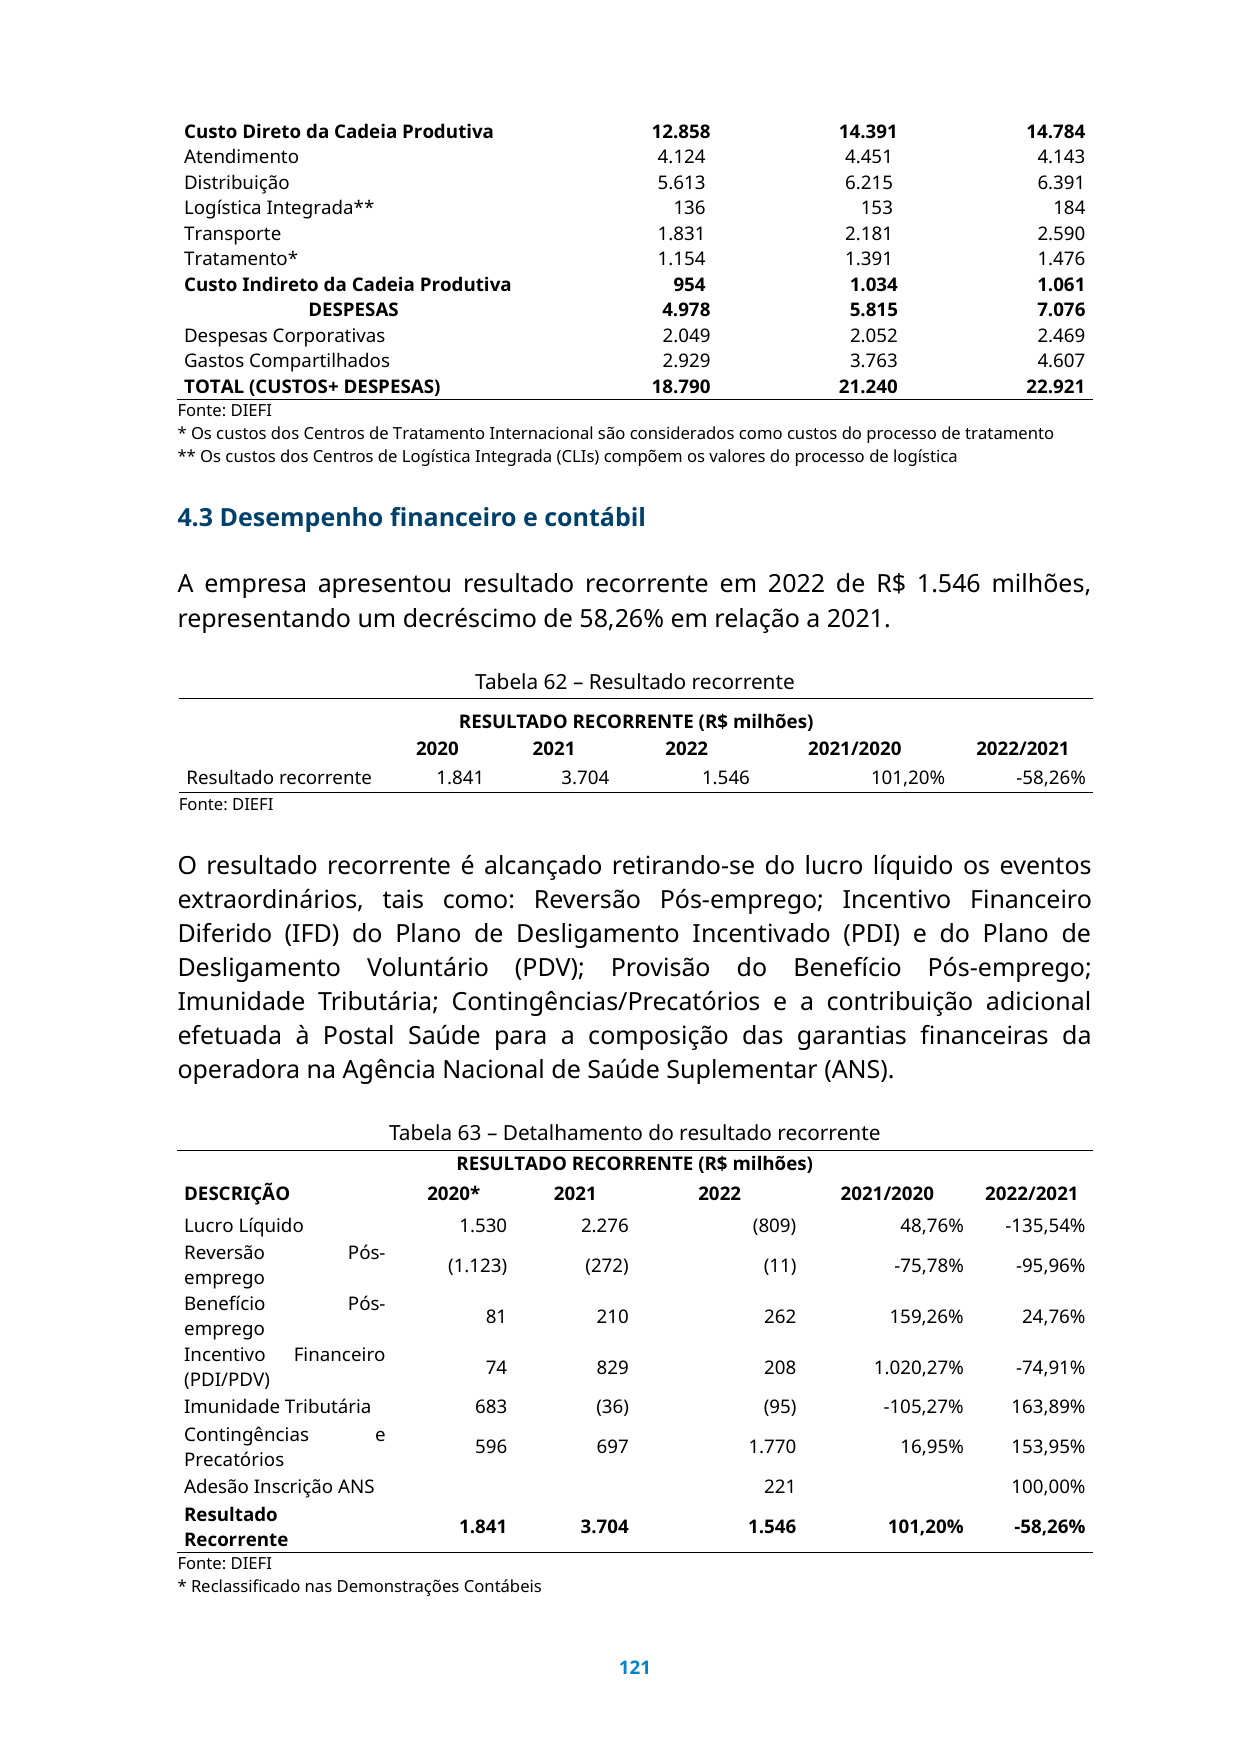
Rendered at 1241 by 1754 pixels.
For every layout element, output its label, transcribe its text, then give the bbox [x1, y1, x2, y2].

table_header RESULTADO RECORRENTE (R$ milhões) [177, 1151, 1093, 1176]
table_cell [514, 1472, 636, 1501]
table_cell 159,26% [803, 1290, 971, 1341]
text 4.3 Desempenho financeiro e contábil [177, 499, 1092, 534]
table_cell Custo Direto da Cadeia Produtiva [177, 118, 530, 144]
table_cell 2021 [514, 1176, 636, 1210]
table_cell 3.704 [514, 1501, 636, 1552]
table_cell 2022/2021 [971, 1176, 1093, 1210]
table_cell (272) [514, 1239, 636, 1290]
table_cell 4.451 [718, 144, 905, 169]
table_cell -58,26% [952, 763, 1093, 792]
table_cell 1.841 [393, 1501, 514, 1552]
table_cell 2.590 [905, 220, 1092, 246]
table_cell 6.391 [905, 169, 1092, 195]
table_cell (809) [636, 1210, 803, 1239]
text Fonte: DIEFI [177, 1553, 1092, 1575]
table_cell 3.704 [491, 763, 616, 792]
table_cell 208 [636, 1341, 803, 1392]
table_cell 153,95% [971, 1421, 1093, 1472]
table_cell 6.215 [718, 169, 905, 195]
table_cell 18.790 [530, 373, 717, 399]
table_cell 5.613 [530, 169, 717, 195]
table_cell 4.607 [905, 348, 1092, 373]
table_cell -75,78% [803, 1239, 971, 1290]
table_cell Custo Indireto da Cadeia Produtiva [177, 271, 530, 297]
table_cell Tratamento* [177, 246, 530, 271]
table_cell DESCRIÇÃO [177, 1176, 393, 1210]
table_cell 1.546 [616, 763, 757, 792]
table_cell Distribuição [177, 169, 530, 195]
table_cell Atendimento [177, 144, 530, 169]
table_cell Resultado Recorrente [177, 1501, 393, 1552]
table_cell 210 [514, 1290, 636, 1341]
table_cell 697 [514, 1421, 636, 1472]
list Tabela 63 – Detalhamento do resultado recorrente [177, 1118, 1092, 1147]
table_cell [179, 734, 383, 762]
table_cell Imunidade Tributária [177, 1392, 393, 1421]
table_cell 16,95% [803, 1421, 971, 1472]
table_cell 221 [636, 1472, 803, 1501]
table_cell 12.858 [530, 118, 717, 144]
table_cell 1.841 [383, 763, 491, 792]
table_cell Benefício Pós-emprego [177, 1290, 393, 1341]
table_cell 184 [905, 195, 1092, 220]
table_cell 1.476 [905, 246, 1092, 271]
table_cell 829 [514, 1341, 636, 1392]
table_cell [393, 1472, 514, 1501]
table_cell 48,76% [803, 1210, 971, 1239]
table_cell Incentivo Financeiro (PDI/PDV) [177, 1341, 393, 1392]
text * Reclassificado nas Demonstrações Contábeis [177, 1575, 1092, 1597]
table_cell 1.831 [530, 220, 717, 246]
table_cell -135,54% [971, 1210, 1093, 1239]
table_cell 1.546 [636, 1501, 803, 1552]
table_cell 2022 [616, 734, 757, 762]
table_cell 14.391 [718, 118, 905, 144]
table_cell 2.929 [530, 348, 717, 373]
table_cell 153 [718, 195, 905, 220]
table_cell 2021/2020 [757, 734, 952, 762]
table_cell (36) [514, 1392, 636, 1421]
table_cell 14.784 [905, 118, 1092, 144]
table_cell 22.921 [905, 373, 1092, 399]
text A empresa apresentou resultado recorrente em 2022 de R$ 1.546 milhões, representando um decréscimo de 58,26% em relação a 2021. [177, 566, 1092, 634]
table_cell 3.763 [718, 348, 905, 373]
text Fonte: DIEFI [177, 792, 1092, 815]
text * Os custos dos Centros de Tratamento Internacional são considerados como custos do processo de tratamento [177, 422, 1092, 444]
table_cell Transporte [177, 220, 530, 246]
table_cell 74 [393, 1341, 514, 1392]
table_cell (1.123) [393, 1239, 514, 1290]
table_cell 136 [530, 195, 717, 220]
table_cell -58,26% [971, 1501, 1093, 1552]
table_cell 2.469 [905, 322, 1092, 348]
table_cell 1.770 [636, 1421, 803, 1472]
table_cell Reversão Pós-emprego [177, 1239, 393, 1290]
table_cell 683 [393, 1392, 514, 1421]
table_cell Logística Integrada** [177, 195, 530, 220]
table_cell 21.240 [718, 373, 905, 399]
table_cell 2.181 [718, 220, 905, 246]
table_cell 1.034 [718, 271, 905, 297]
table_cell (11) [636, 1239, 803, 1290]
text Fonte: DIEFI [177, 400, 1092, 422]
table_cell 954 [530, 271, 717, 297]
table_cell (95) [636, 1392, 803, 1421]
table_cell 1.020,27% [803, 1341, 971, 1392]
table_cell 596 [393, 1421, 514, 1472]
table_cell Gastos Compartilhados [177, 348, 530, 373]
list Tabela 62 – Resultado recorrente [177, 667, 1092, 695]
table_cell 2021 [491, 734, 616, 762]
table_cell -105,27% [803, 1392, 971, 1421]
table_cell 101,20% [757, 763, 952, 792]
table_cell 2.276 [514, 1210, 636, 1239]
table_cell 1.154 [530, 246, 717, 271]
table_cell 4.978 [530, 297, 717, 322]
table_cell Despesas Corporativas [177, 322, 530, 348]
text O resultado recorrente é alcançado retirando-se do lucro líquido os eventos extraordinários, tais como: Reversão Pós-emprego; Incentivo Financeiro Diferido (IFD) do Plano de Desligamento Incentivado (PDI) e do Plano de Desligamento Voluntário (PDV); Provisão do Benefício Pós-emprego; Imunidade Tributária; Contingências/Precatórios e a contribuição adicional efetuada à Postal Saúde para a composição das garantias financeiras da operadora na Agência Nacional de Saúde Suplementar (ANS). [177, 847, 1092, 1086]
table_cell Adesão Inscrição ANS [177, 1472, 393, 1501]
table_cell 1.061 [905, 271, 1092, 297]
table_cell Contingências e Precatórios [177, 1421, 393, 1472]
table_cell 7.076 [905, 297, 1092, 322]
table_cell 4.124 [530, 144, 717, 169]
table_cell 5.815 [718, 297, 905, 322]
table_cell -95,96% [971, 1239, 1093, 1290]
table_cell [803, 1472, 971, 1501]
table_cell 163,89% [971, 1392, 1093, 1421]
table_cell Resultado recorrente [179, 763, 383, 792]
table_cell 81 [393, 1290, 514, 1341]
table_cell 1.391 [718, 246, 905, 271]
table_cell 100,00% [971, 1472, 1093, 1501]
table_cell 2021/2020 [803, 1176, 971, 1210]
table_cell 2022/2021 [952, 734, 1093, 762]
table_cell 2.049 [530, 322, 717, 348]
table_cell 1.530 [393, 1210, 514, 1239]
table_cell Lucro Líquido [177, 1210, 393, 1239]
text ** Os custos dos Centros de Logística Integrada (CLIs) compõem os valores do processo de logística [177, 444, 1092, 467]
table_cell 101,20% [803, 1501, 971, 1552]
table_cell 24,76% [971, 1290, 1093, 1341]
table_cell 4.143 [905, 144, 1092, 169]
table_cell 262 [636, 1290, 803, 1341]
table_cell 2020* [393, 1176, 514, 1210]
table_cell 2022 [636, 1176, 803, 1210]
table_cell 2.052 [718, 322, 905, 348]
table_header RESULTADO RECORRENTE (R$ milhões) [179, 699, 1093, 734]
table_cell TOTAL (CUSTOS+ DESPESAS) [177, 373, 530, 399]
table_cell -74,91% [971, 1341, 1093, 1392]
table_cell DESPESAS [177, 297, 530, 322]
table_cell 2020 [383, 734, 491, 762]
